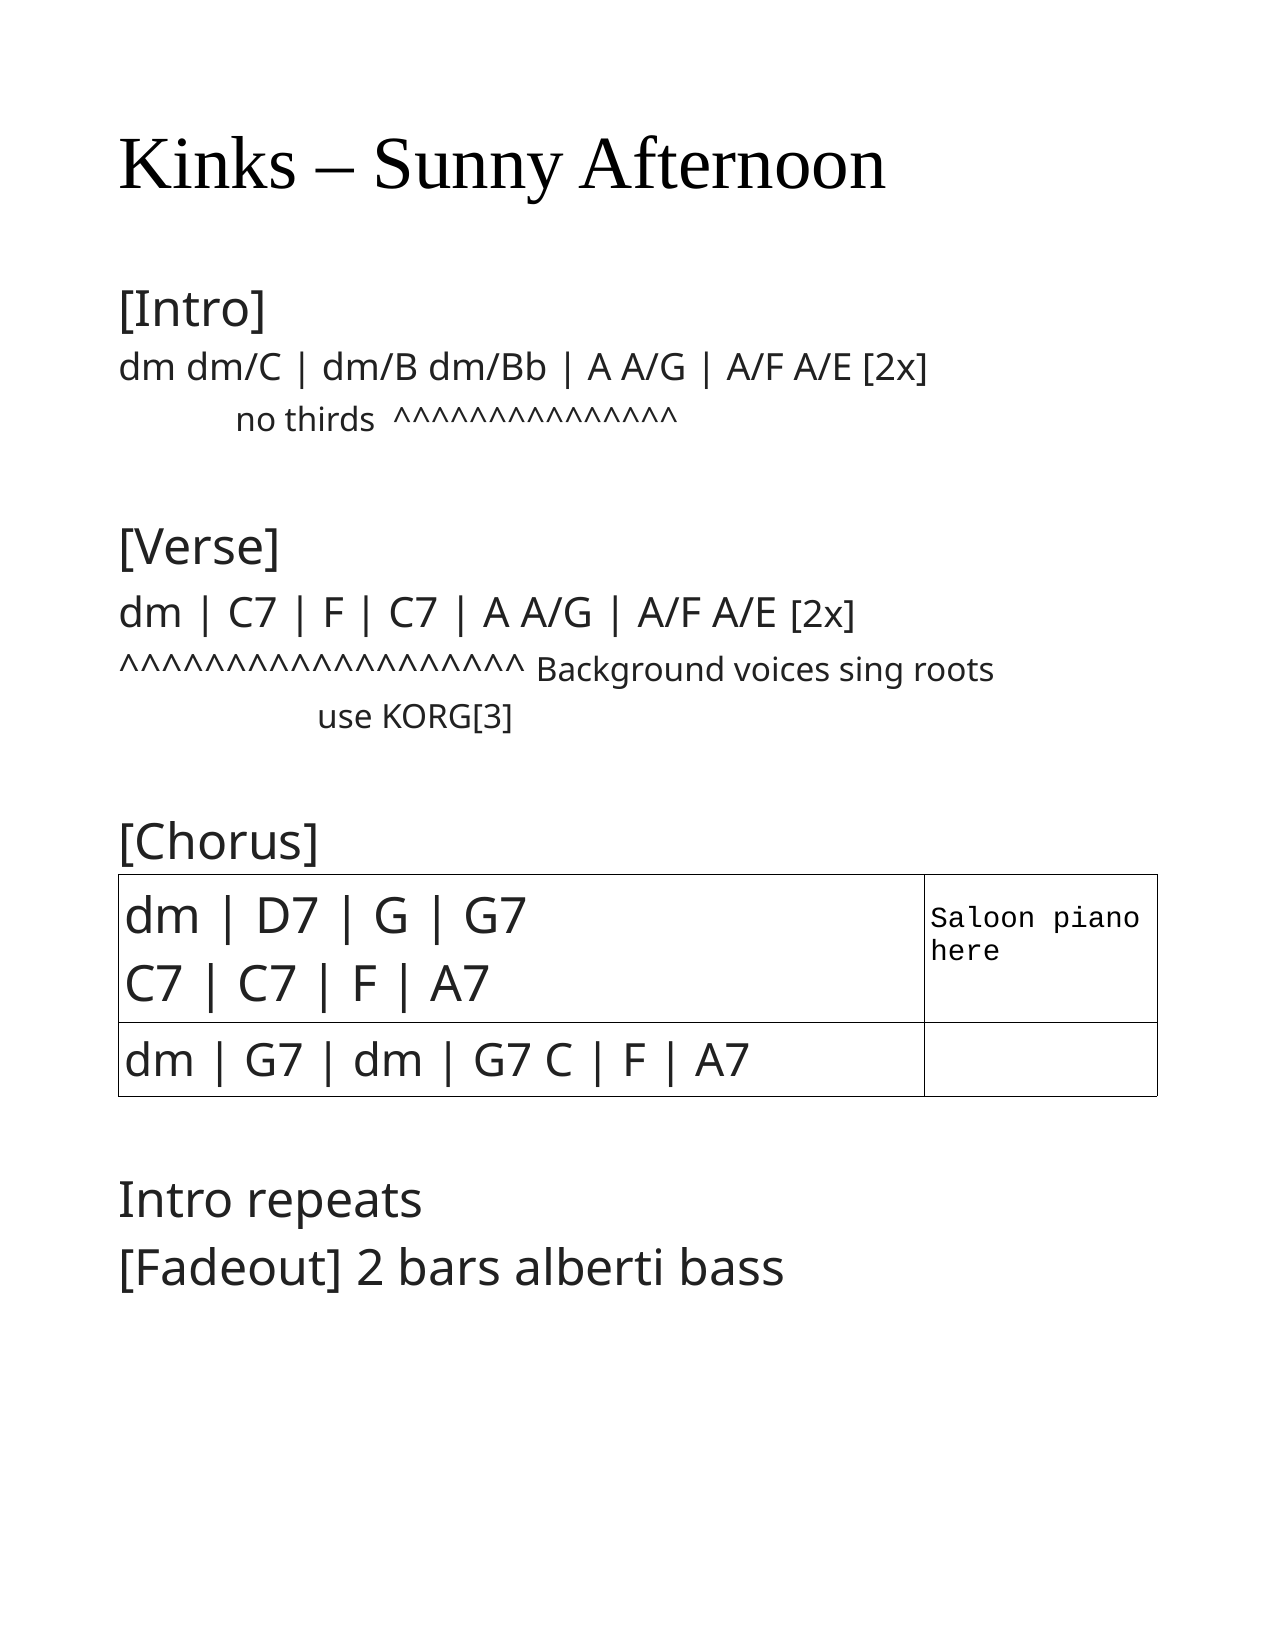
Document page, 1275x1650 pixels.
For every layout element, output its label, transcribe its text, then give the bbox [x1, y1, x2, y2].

text dm dm/C | dm/B dm/Bb | A A/G | A/F A/E [2x] [118, 341, 1157, 392]
table_header Saloon piano here [925, 875, 1157, 1022]
text dm | C7 | F | C7 | A A/G | A/F A/E [2x] [118, 579, 1157, 641]
table_header dm | D7 | G | G7 C7 | C7 | F | A7 [119, 875, 924, 1022]
text Intro repeats [118, 1164, 1157, 1232]
table_cell dm | G7 | dm | G7 C | F | A7 [119, 1023, 924, 1096]
text [Fadeout] 2 bars alberti bass [118, 1232, 1157, 1300]
text ^^^^^^^^^^^^^^^^^^^ Background voices sing roots [118, 641, 1157, 692]
text Kinks – Sunny Afternoon [118, 118, 1157, 204]
text [Verse] [118, 511, 1157, 579]
text use KORG[3] [118, 692, 1157, 738]
text [Chorus] [118, 806, 1157, 874]
table_cell [925, 1023, 1157, 1096]
text [Intro] [118, 272, 1157, 341]
text no thirds ^^^^^^^^^^^^^^^ [118, 392, 1157, 443]
